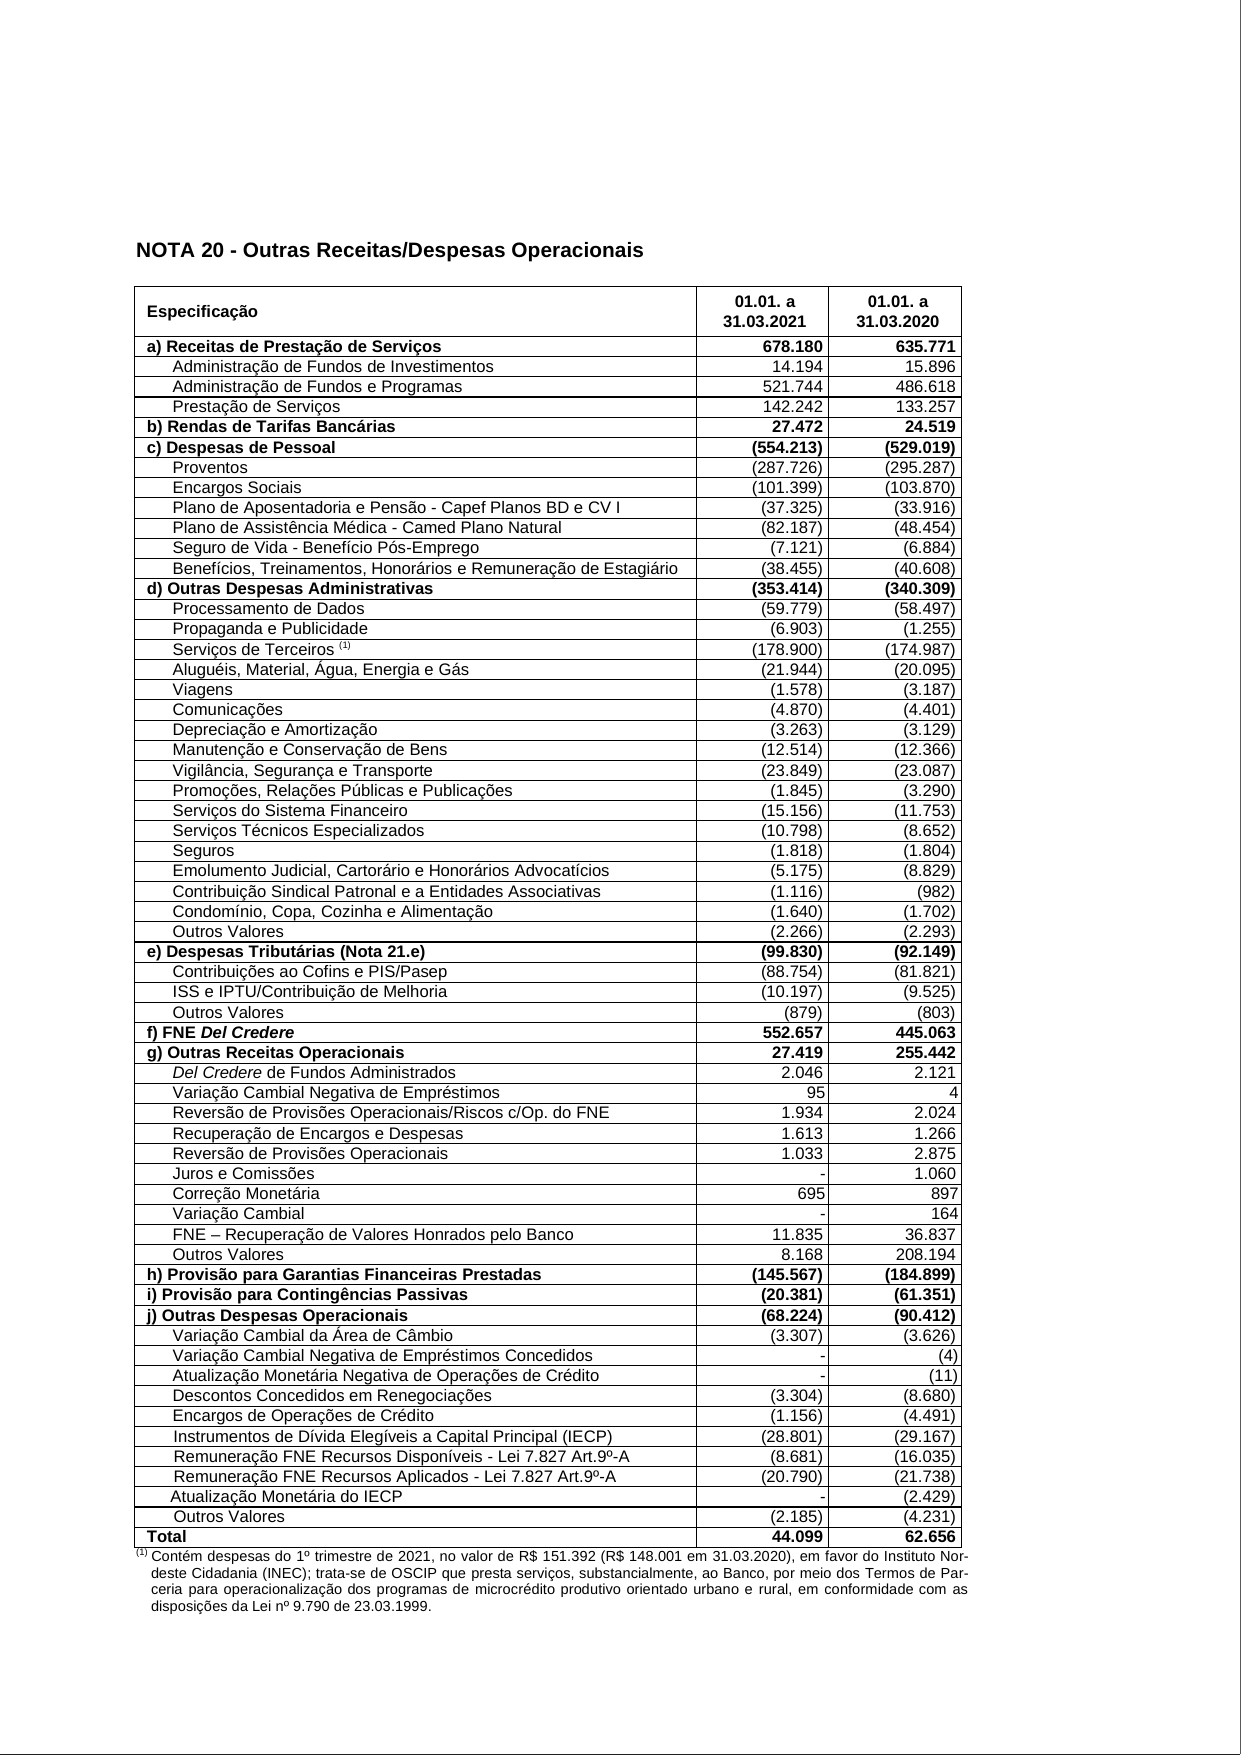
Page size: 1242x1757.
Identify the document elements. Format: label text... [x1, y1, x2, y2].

table_cell (3.129) [829, 721, 961, 739]
table_cell 2.875 [829, 1144, 961, 1163]
table_cell f) FNE Del Credere [135, 1023, 696, 1042]
table_cell (48.454) [829, 519, 961, 538]
table_cell - [697, 1164, 828, 1183]
table_cell - [697, 1366, 828, 1385]
table_cell Contribuições ao Cofins e PIS/Pasep [135, 963, 696, 982]
table_cell Administração de Fundos e Programas [135, 377, 696, 396]
table_cell - [697, 1487, 828, 1506]
table_cell Prestação de Serviços [135, 398, 696, 417]
table_cell Serviços do Sistema Financeiro [135, 801, 696, 820]
table_cell Outros Valores [135, 1508, 696, 1527]
table_cell (40.608) [829, 559, 961, 578]
table_cell (23.849) [697, 761, 828, 780]
table_cell (20.790) [697, 1467, 828, 1486]
table_cell 486.618 [829, 377, 961, 396]
table_cell (287.726) [697, 458, 828, 477]
table_cell Serviços de Terceiros (1) [135, 640, 696, 659]
table_cell (2.266) [697, 922, 828, 941]
table_cell - [697, 1205, 828, 1224]
table_cell Correção Monetária [135, 1185, 696, 1204]
table_cell (5.175) [697, 862, 828, 881]
table_cell 164 [829, 1205, 961, 1224]
table_cell i) Provisão para Contingências Passivas [135, 1285, 696, 1305]
table_cell (4) [829, 1346, 961, 1365]
table_cell (90.412) [829, 1306, 961, 1325]
table_cell 897 [829, 1185, 961, 1204]
table_cell 208.194 [829, 1245, 961, 1264]
table_cell (99.830) [697, 943, 828, 962]
table_cell ISS e IPTU/Contribuição de Melhoria [135, 983, 696, 1002]
text NOTA 20 - Outras Receitas/Despesas Operacionais [136, 238, 1225, 261]
table_cell Viagens [135, 680, 696, 699]
table_cell (59.779) [697, 600, 828, 618]
table_cell Depreciação e Amortização [135, 721, 696, 739]
table_cell 11.835 [697, 1225, 828, 1244]
table_cell FNE – Recuperação de Valores Honrados pelo Banco [135, 1225, 696, 1244]
table_cell Variação Cambial [135, 1205, 696, 1224]
table_cell (23.087) [829, 761, 961, 780]
table_cell (1.578) [697, 680, 828, 699]
table_cell Instrumentos de Dívida Elegíveis a Capital Principal (IECP) [135, 1427, 696, 1446]
table_cell Juros e Comissões [135, 1164, 696, 1183]
table_cell (4.401) [829, 700, 961, 719]
table_cell (1.804) [829, 842, 961, 861]
table_cell Remuneração FNE Recursos Disponíveis - Lei 7.827 Art.9º-A [135, 1447, 696, 1466]
table_cell 27.472 [697, 418, 828, 437]
table_cell Administração de Fundos de Investimentos [135, 357, 696, 376]
table_cell Encargos Sociais [135, 478, 696, 497]
table_cell (15.156) [697, 801, 828, 820]
table_cell 695 [697, 1185, 828, 1204]
table_cell Comunicações [135, 700, 696, 719]
table_cell Plano de Aposentadoria e Pensão - Capef Planos BD e CV I [135, 498, 696, 517]
table_cell Serviços Técnicos Especializados [135, 821, 696, 841]
table_cell Processamento de Dados [135, 600, 696, 618]
table_cell (2.293) [829, 922, 961, 941]
table_cell Plano de Assistência Médica - Camed Plano Natural [135, 519, 696, 538]
table_cell (8.680) [829, 1386, 961, 1406]
table_cell Outros Valores [135, 1003, 696, 1022]
table_cell (88.754) [697, 963, 828, 982]
table_cell Emolumento Judicial, Cartorário e Honorários Advocatícios [135, 862, 696, 881]
table_cell (101.399) [697, 478, 828, 497]
table_cell (8.652) [829, 821, 961, 841]
table_cell Atualização Monetária do IECP [135, 1487, 696, 1506]
table_cell (16.035) [829, 1447, 961, 1466]
table_cell 1.613 [697, 1124, 828, 1143]
table_cell 2.121 [829, 1064, 961, 1083]
table_cell (3.290) [829, 781, 961, 800]
table_cell (1.845) [697, 781, 828, 800]
table_cell (184.899) [829, 1265, 961, 1284]
table_cell 678.180 [697, 337, 828, 356]
table_cell e) Despesas Tributárias (Nota 21.e) [135, 943, 696, 962]
table_cell (1.255) [829, 620, 961, 639]
table_cell (21.944) [697, 660, 828, 679]
table_cell (81.821) [829, 963, 961, 982]
table_cell Aluguéis, Material, Água, Energia e Gás [135, 660, 696, 679]
table_cell 1.934 [697, 1104, 828, 1123]
table_cell (12.514) [697, 741, 828, 760]
table_cell j) Outras Despesas Operacionais [135, 1306, 696, 1325]
table_cell Encargos de Operações de Crédito [135, 1407, 696, 1426]
table_header 01.01. a 31.03.2020 [829, 287, 961, 336]
table_cell (1.702) [829, 902, 961, 921]
table_cell (20.095) [829, 660, 961, 679]
table_cell Contribuição Sindical Patronal e a Entidades Associativas [135, 882, 696, 901]
table_cell 133.257 [829, 398, 961, 417]
table_cell (2.429) [829, 1487, 961, 1506]
table_cell 24.519 [829, 418, 961, 437]
table_cell (1.640) [697, 902, 828, 921]
table_cell g) Outras Receitas Operacionais [135, 1043, 696, 1062]
table_header 01.01. a 31.03.2021 [697, 287, 828, 336]
table_cell (1.116) [697, 882, 828, 901]
table_cell (11) [829, 1366, 961, 1385]
table_cell (3.304) [697, 1386, 828, 1406]
table_cell 635.771 [829, 337, 961, 356]
table_cell (12.366) [829, 741, 961, 760]
table_cell (4.231) [829, 1508, 961, 1527]
table_cell (29.167) [829, 1427, 961, 1446]
table_cell 8.168 [697, 1245, 828, 1264]
table_cell - [697, 1346, 828, 1365]
table_cell Del Credere de Fundos Administrados [135, 1064, 696, 1083]
table_cell 62.656 [829, 1528, 961, 1547]
table_cell Propaganda e Publicidade [135, 620, 696, 639]
table_cell (33.916) [829, 498, 961, 517]
table_cell 2.046 [697, 1064, 828, 1083]
table_cell Reversão de Provisões Operacionais [135, 1144, 696, 1163]
table_cell Total [135, 1528, 696, 1547]
table_cell (37.325) [697, 498, 828, 517]
table_cell 552.657 [697, 1023, 828, 1042]
table_cell Recuperação de Encargos e Despesas [135, 1124, 696, 1143]
table_cell 2.024 [829, 1104, 961, 1123]
table_cell (8.681) [697, 1447, 828, 1466]
table_header Especificação [135, 287, 696, 336]
table_cell 521.744 [697, 377, 828, 396]
table_cell (103.870) [829, 478, 961, 497]
table_cell Seguro de Vida - Benefício Pós-Emprego [135, 539, 696, 558]
table_cell a) Receitas de Prestação de Serviços [135, 337, 696, 356]
table_cell Outros Valores [135, 1245, 696, 1264]
table_cell Vigilância, Segurança e Transporte [135, 761, 696, 780]
table_cell (6.903) [697, 620, 828, 639]
table_cell Benefícios, Treinamentos, Honorários e Remuneração de Estagiário [135, 559, 696, 578]
table_cell (2.185) [697, 1508, 828, 1527]
table_cell (38.455) [697, 559, 828, 578]
table_cell h) Provisão para Garantias Financeiras Prestadas [135, 1265, 696, 1284]
table_cell (4.870) [697, 700, 828, 719]
table_cell b) Rendas de Tarifas Bancárias [135, 418, 696, 437]
table_cell (9.525) [829, 983, 961, 1002]
table_cell Variação Cambial Negativa de Empréstimos Concedidos [135, 1346, 696, 1365]
table_cell Atualização Monetária Negativa de Operações de Crédito [135, 1366, 696, 1385]
table_cell (61.351) [829, 1285, 961, 1305]
table_cell Variação Cambial da Área de Câmbio [135, 1326, 696, 1345]
table_cell Seguros [135, 842, 696, 861]
table_cell 1.060 [829, 1164, 961, 1183]
table_cell (68.224) [697, 1306, 828, 1325]
table_cell 95 [697, 1084, 828, 1103]
table_cell 1.033 [697, 1144, 828, 1163]
table_cell 44.099 [697, 1528, 828, 1547]
table_cell (82.187) [697, 519, 828, 538]
table_cell d) Outras Despesas Administrativas [135, 579, 696, 598]
table_cell Descontos Concedidos em Renegociações [135, 1386, 696, 1406]
table_cell Condomínio, Copa, Cozinha e Alimentação [135, 902, 696, 921]
table_cell 15.896 [829, 357, 961, 376]
table_cell (6.884) [829, 539, 961, 558]
table_cell Promoções, Relações Públicas e Publicações [135, 781, 696, 800]
table_cell (58.497) [829, 600, 961, 618]
table_cell 14.194 [697, 357, 828, 376]
table_cell (554.213) [697, 438, 828, 457]
table_cell c) Despesas de Pessoal [135, 438, 696, 457]
table_cell Variação Cambial Negativa de Empréstimos [135, 1084, 696, 1103]
table_cell (3.263) [697, 721, 828, 739]
table_cell Outros Valores [135, 922, 696, 941]
table_cell (3.626) [829, 1326, 961, 1345]
table_cell 36.837 [829, 1225, 961, 1244]
table_cell 1.266 [829, 1124, 961, 1143]
table_cell (982) [829, 882, 961, 901]
table_cell (340.309) [829, 579, 961, 598]
table_cell Manutenção e Conservação de Bens [135, 741, 696, 760]
table_cell (8.829) [829, 862, 961, 881]
table_cell (10.197) [697, 983, 828, 1002]
table_cell Reversão de Provisões Operacionais/Riscos c/Op. do FNE [135, 1104, 696, 1123]
text (1) Contém despesas do 1º trimestre de 2021, no valor de R$ 151.392 (R$ 148.001 em 31.03.2020), em favor do Instituto Nor- deste Cidadania (INEC); trata-se de OSCIP que presta serviços, substancialmente, ao Banco, por meio dos Termos de Par- ceria para operacionalização dos programas de microcrédito produtivo orientado urbano e rural, em conformidade com as disposições da Lei nº 9.790 de 23.03.1999. [136, 1548, 969, 1615]
table_cell (11.753) [829, 801, 961, 820]
table_cell (92.149) [829, 943, 961, 962]
table_cell (3.187) [829, 680, 961, 699]
table_cell (145.567) [697, 1265, 828, 1284]
table_cell (28.801) [697, 1427, 828, 1446]
table_cell (174.987) [829, 640, 961, 659]
table_cell (7.121) [697, 539, 828, 558]
table_cell 445.063 [829, 1023, 961, 1042]
table_cell (21.738) [829, 1467, 961, 1486]
table_cell (1.818) [697, 842, 828, 861]
table_cell 4 [829, 1084, 961, 1103]
table_cell (20.381) [697, 1285, 828, 1305]
table_cell Proventos [135, 458, 696, 477]
table_cell 255.442 [829, 1043, 961, 1062]
table_cell (353.414) [697, 579, 828, 598]
table_cell 142.242 [697, 398, 828, 417]
table_cell (879) [697, 1003, 828, 1022]
table_cell (529.019) [829, 438, 961, 457]
table_cell (1.156) [697, 1407, 828, 1426]
table_cell (295.287) [829, 458, 961, 477]
table_cell Remuneração FNE Recursos Aplicados - Lei 7.827 Art.9º-A [135, 1467, 696, 1486]
table_cell 27.419 [697, 1043, 828, 1062]
table_cell (10.798) [697, 821, 828, 841]
table_cell (4.491) [829, 1407, 961, 1426]
table_cell (803) [829, 1003, 961, 1022]
table_cell (178.900) [697, 640, 828, 659]
table_cell (3.307) [697, 1326, 828, 1345]
